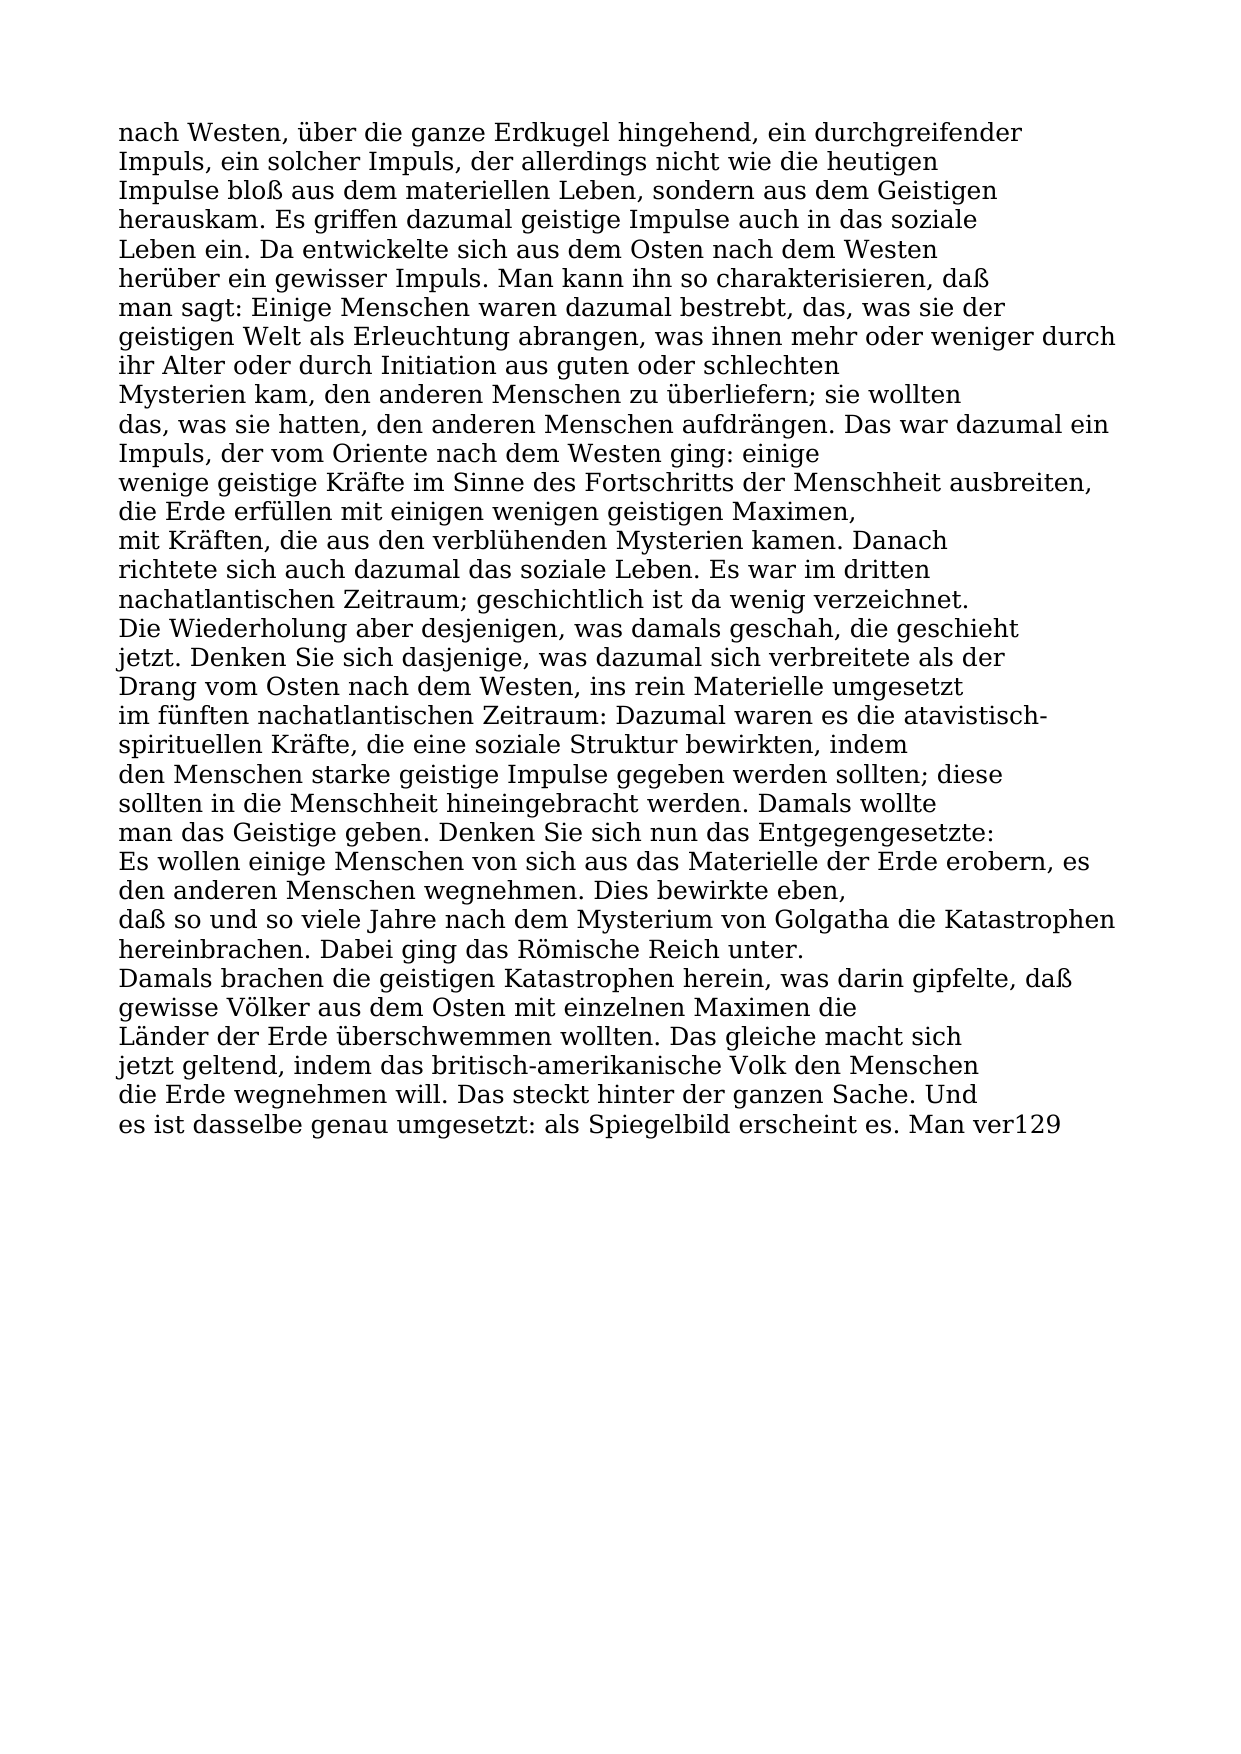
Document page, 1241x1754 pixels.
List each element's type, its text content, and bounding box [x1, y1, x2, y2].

text Mysterien kam, den anderen Menschen zu überliefern; sie wollten [118, 381, 1122, 410]
text Die Wiederholung aber desjenigen, was damals geschah, die geschieht [118, 614, 1122, 643]
text Leben ein. Da entwickelte sich aus dem Osten nach dem Westen [118, 235, 1122, 264]
text Drang vom Osten nach dem Westen, ins rein Materielle umgesetzt [118, 672, 1122, 701]
text die Erde wegnehmen will. Das steckt hinter der ganzen Sache. Und [118, 1081, 1122, 1110]
text richtete sich auch dazumal das soziale Leben. Es war im dritten [118, 556, 1122, 585]
text jetzt. Denken Sie sich dasjenige, was dazumal sich verbreitete als der [118, 643, 1122, 672]
text im fünften nachatlantischen Zeitraum: Dazumal waren es die atavistisch-spirituellen Kräfte, die eine soziale Struktur bewirkten, indem [118, 701, 1122, 760]
text jetzt geltend, indem das britisch-amerikanische Volk den Menschen [118, 1051, 1122, 1081]
text geistigen Welt als Erleuchtung abrangen, was ihnen mehr oder weniger durch ihr Alter oder durch Initiation aus guten oder schlechten [118, 322, 1122, 381]
text man sagt: Einige Menschen waren dazumal bestrebt, das, was sie der [118, 293, 1122, 322]
text es ist dasselbe genau umgesetzt: als Spiegelbild erscheint es. Man ver129 [118, 1110, 1122, 1139]
text herüber ein gewisser Impuls. Man kann ihn so charakterisieren, daß [118, 264, 1122, 293]
text herauskam. Es griffen dazumal geistige Impulse auch in das soziale [118, 206, 1122, 235]
text Damals brachen die geistigen Katastrophen herein, was darin gipfelte, daß gewisse Völker aus dem Osten mit einzelnen Maximen die [118, 964, 1122, 1022]
text Länder der Erde überschwemmen wollten. Das gleiche macht sich [118, 1022, 1122, 1051]
text wenige geistige Kräfte im Sinne des Fortschritts der Menschheit ausbreiten, die Erde erfüllen mit einigen wenigen geistigen Maximen, [118, 468, 1122, 526]
text nachatlantischen Zeitraum; geschichtlich ist da wenig verzeichnet. [118, 585, 1122, 614]
text daß so und so viele Jahre nach dem Mysterium von Golgatha die Katastrophen hereinbrachen. Dabei ging das Römische Reich unter. [118, 906, 1122, 964]
text mit Kräften, die aus den verblühenden Mysterien kamen. Danach [118, 526, 1122, 556]
text nach Westen, über die ganze Erdkugel hingehend, ein durchgreifender Impuls, ein solcher Impuls, der allerdings nicht wie die heutigen [118, 118, 1122, 176]
text Es wollen einige Menschen von sich aus das Materielle der Erde erobern, es den anderen Menschen wegnehmen. Dies bewirkte eben, [118, 847, 1122, 906]
text das, was sie hatten, den anderen Menschen aufdrängen. Das war dazumal ein Impuls, der vom Oriente nach dem Westen ging: einige [118, 410, 1122, 468]
text den Menschen starke geistige Impulse gegeben werden sollten; diese [118, 760, 1122, 789]
text Impulse bloß aus dem materiellen Leben, sondern aus dem Geistigen [118, 176, 1122, 206]
text man das Geistige geben. Denken Sie sich nun das Entgegengesetzte: [118, 818, 1122, 847]
text sollten in die Menschheit hineingebracht werden. Damals wollte [118, 789, 1122, 818]
